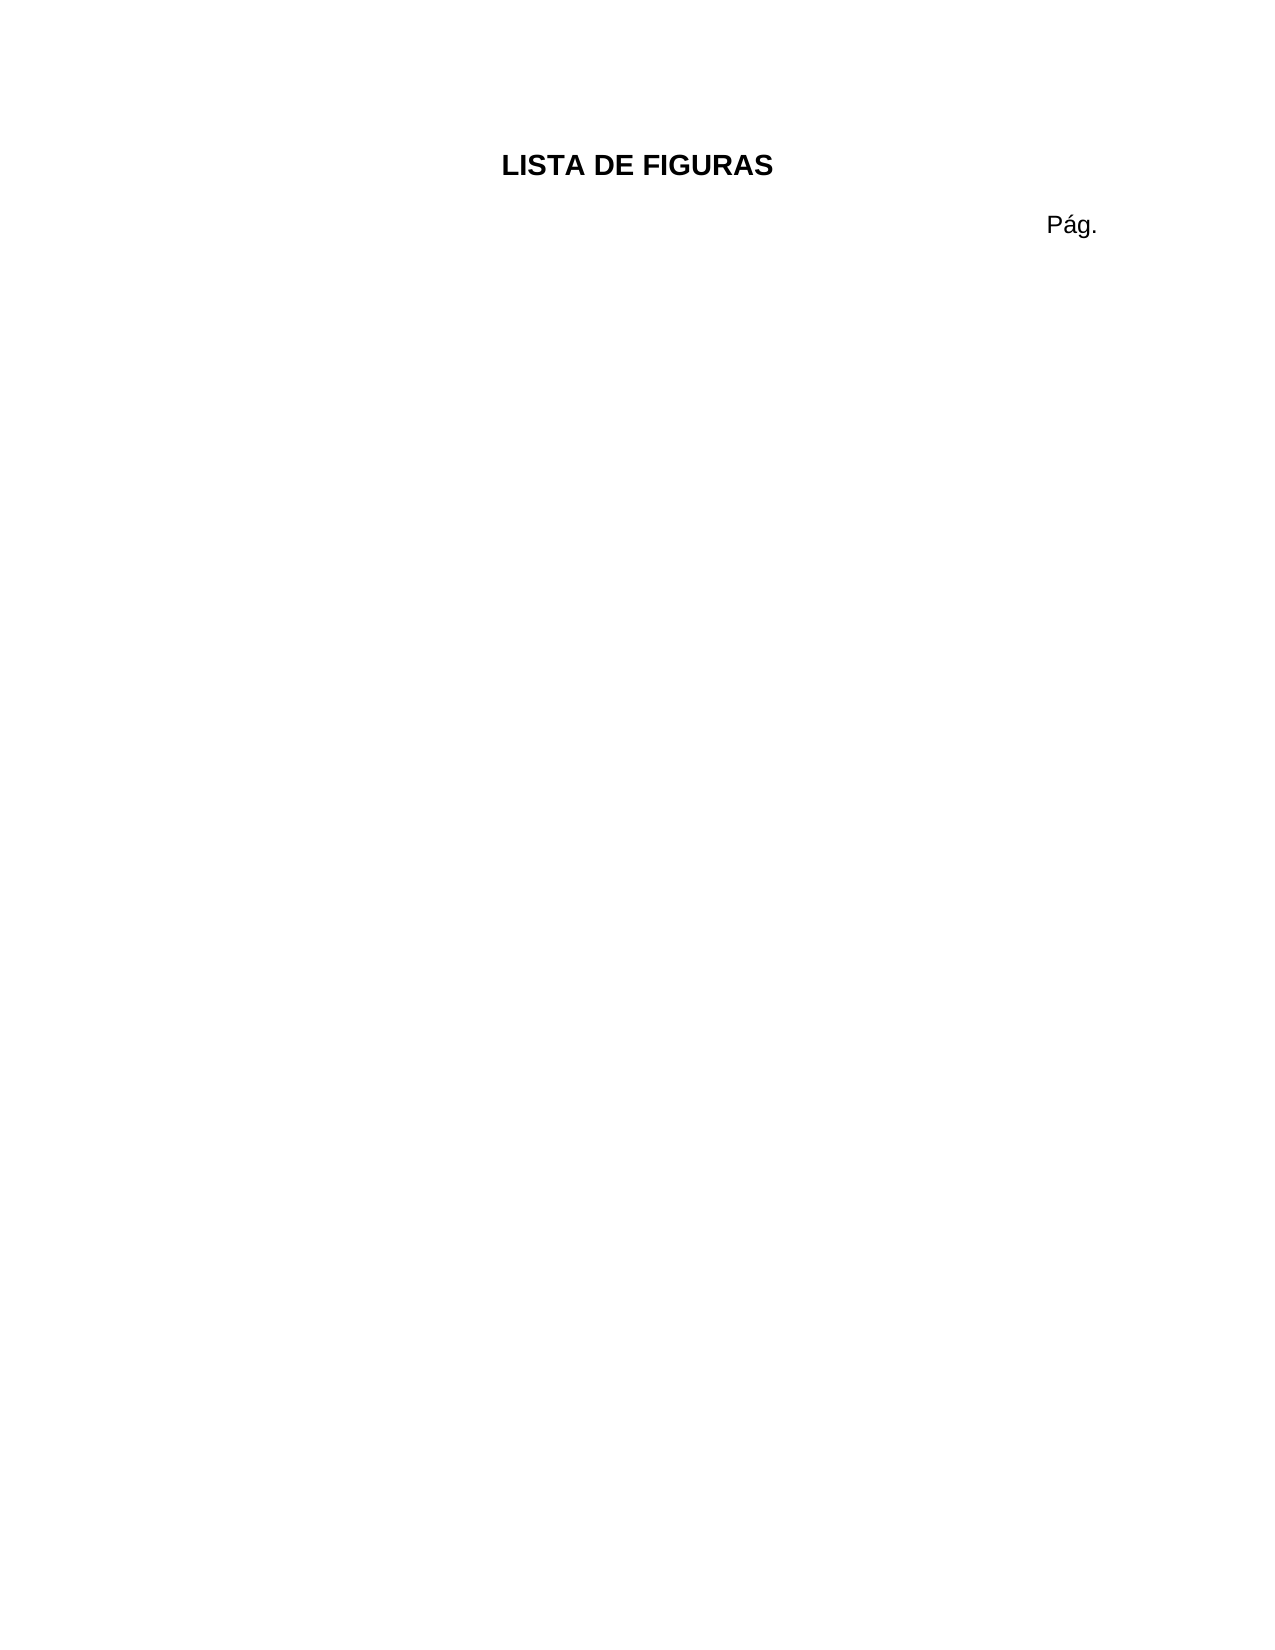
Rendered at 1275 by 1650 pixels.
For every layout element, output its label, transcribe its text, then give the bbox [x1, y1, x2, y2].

text Pág. [177, 210, 1098, 239]
text LISTA DE FIGURAS [177, 148, 1098, 181]
